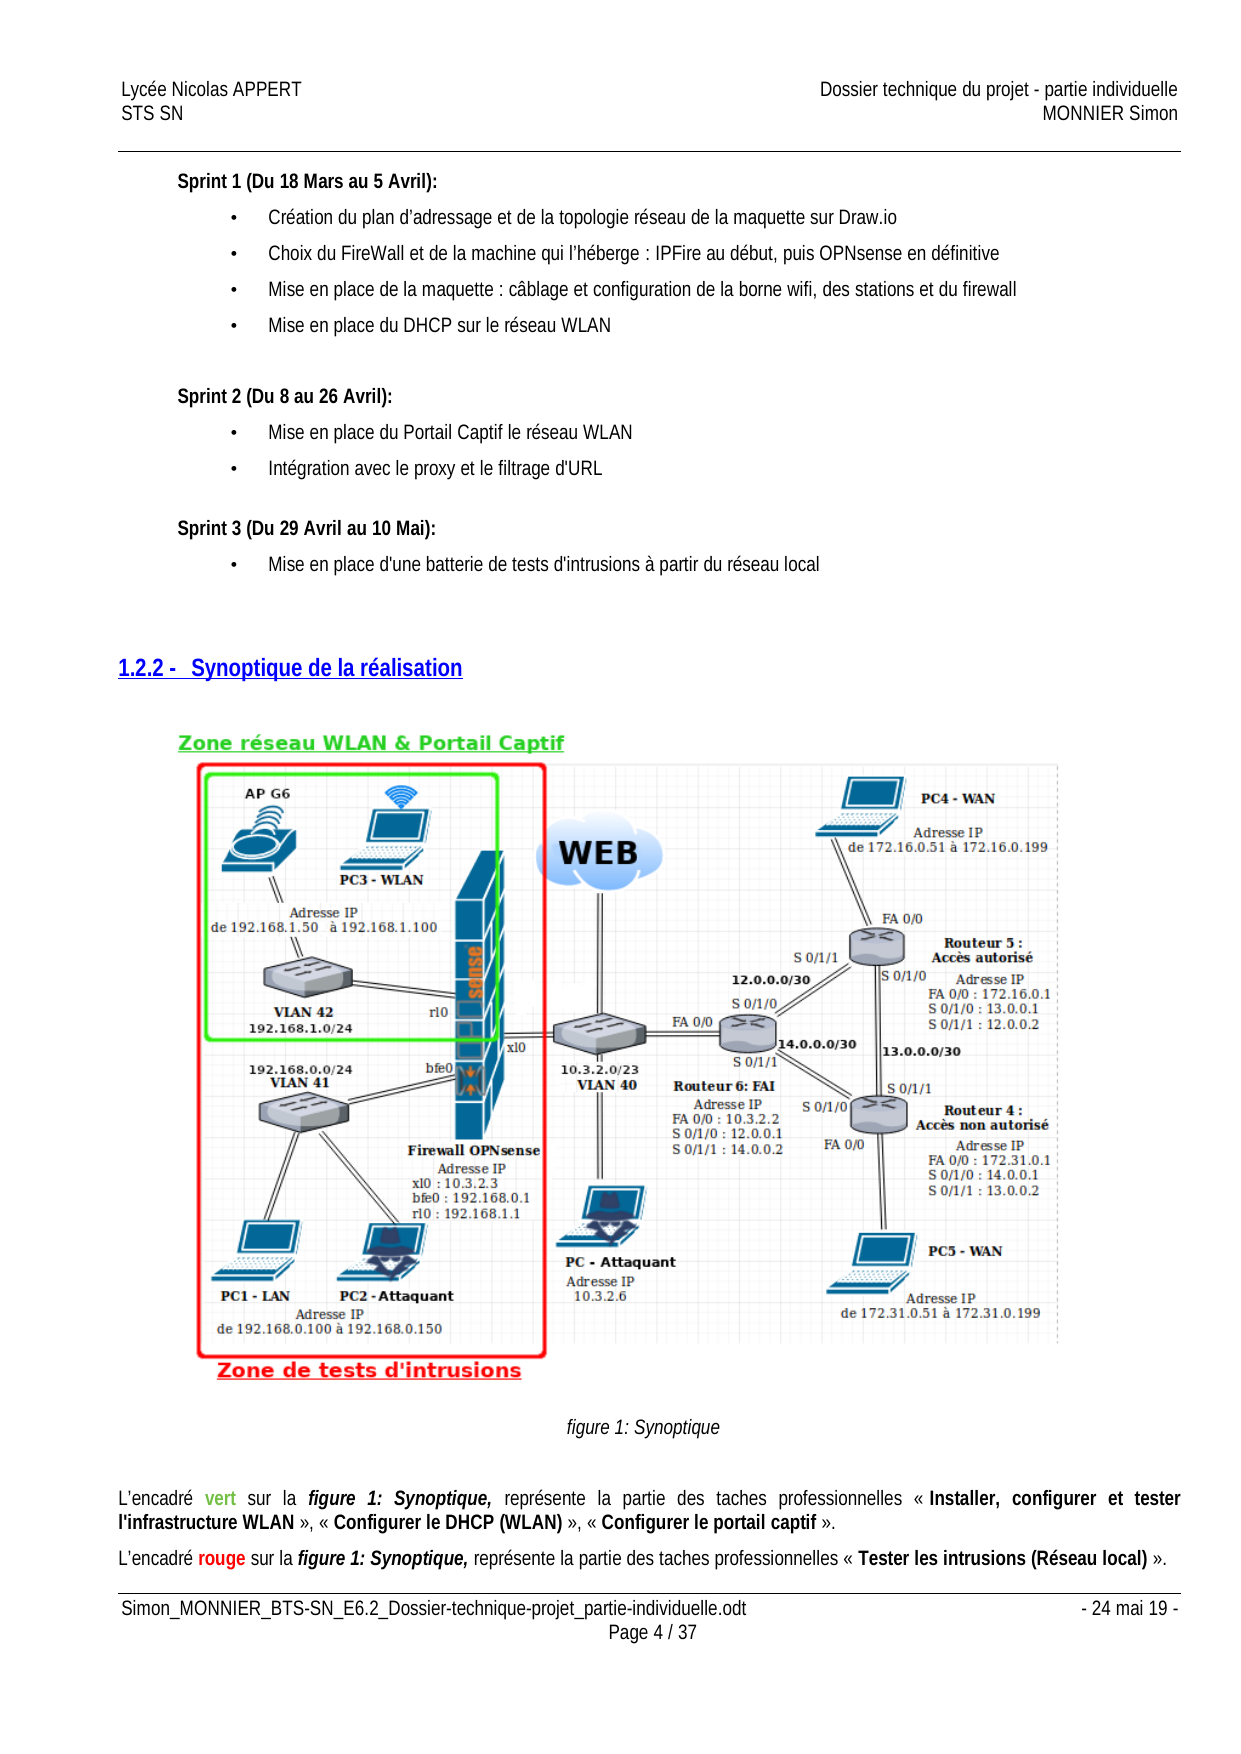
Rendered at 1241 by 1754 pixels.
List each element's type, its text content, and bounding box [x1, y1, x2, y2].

text figure 1: Synoptique [118, 1415, 1181, 1438]
list Mise en place de la maquette : câblage et configuration de la borne wifi, des stations et du firewall [231, 277, 1181, 301]
picture [143, 687, 1114, 1415]
list Intégration avec le proxy et le filtrage d'URL [231, 456, 1181, 480]
list Mise en place du DHCP sur le réseau WLAN [231, 313, 1181, 337]
list Mise en place du Portail Captif le réseau WLAN [231, 420, 1181, 444]
text Sprint 2 (Du 8 au 26 Avril): [118, 384, 1181, 408]
text Sprint 1 (Du 18 Mars au 5 Avril): [118, 169, 1181, 193]
text L’encadré rouge sur la figure 1: Synoptique, représente la partie des taches professionnelles « Tester les intrusions (Réseau local) ». [118, 1546, 1181, 1570]
text L’encadré vert sur la figure 1: Synoptique, représente la partie des taches professionnelles « Installer, configurer et tester l'infrastructure WLAN », « Configurer le DHCP (WLAN) », « Configurer le portail captif ». [118, 1486, 1181, 1534]
text Sprint 3 (Du 29 Avril au 10 Mai): [118, 516, 1181, 540]
list Création du plan d’adressage et de la topologie réseau de la maquette sur Draw.io [231, 205, 1181, 229]
list Mise en place d'une batterie de tests d'intrusions à partir du réseau local [231, 552, 1181, 576]
list Choix du FireWall et de la machine qui l’héberge : IPFire au début, puis OPNsense en définitive [231, 241, 1181, 265]
subtitle Synoptique de la réalisation [118, 653, 1181, 682]
